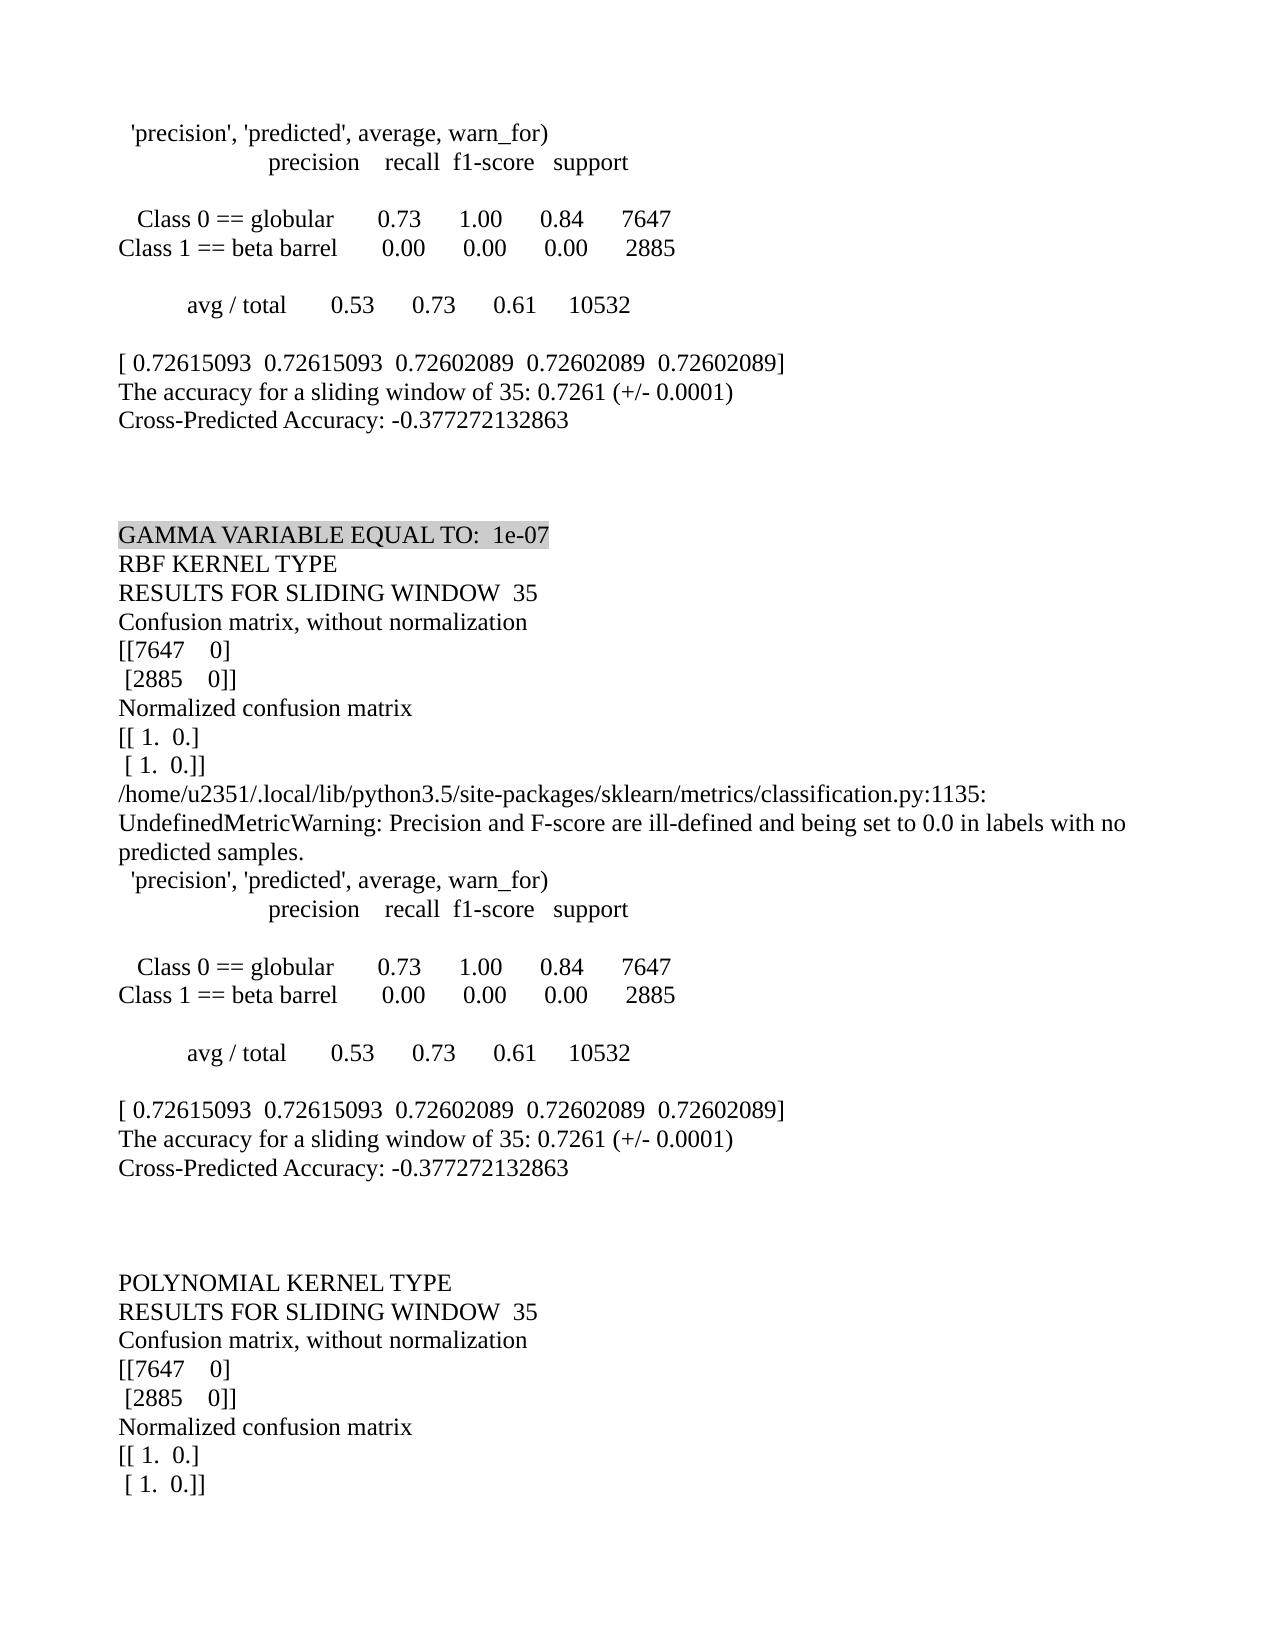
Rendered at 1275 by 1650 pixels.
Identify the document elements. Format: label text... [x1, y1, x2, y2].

text RESULTS FOR SLIDING WINDOW 35 [118, 1297, 1157, 1326]
text Normalized confusion matrix [118, 693, 1157, 722]
text RESULTS FOR SLIDING WINDOW 35 [118, 578, 1157, 607]
text avg / total 0.53 0.73 0.61 10532 [118, 1038, 1157, 1067]
text Class 1 == beta barrel 0.00 0.00 0.00 2885 [118, 233, 1157, 262]
text Cross-Predicted Accuracy: -0.377272132863 [118, 1153, 1157, 1182]
text /home/u2351/.local/lib/python3.5/site-packages/sklearn/metrics/classification.py:1135: UndefinedMetricWarning: Precision and F-score are ill-defined and being set to 0.0 in labels with no predicted samples. [118, 779, 1157, 866]
text Confusion matrix, without normalization [118, 607, 1157, 636]
text [ 0.72615093 0.72615093 0.72602089 0.72602089 0.72602089] [118, 348, 1157, 377]
text Class 0 == globular 0.73 1.00 0.84 7647 [118, 952, 1157, 981]
text Normalized confusion matrix [118, 1412, 1157, 1441]
text [2885 0]] [118, 1383, 1157, 1412]
text avg / total 0.53 0.73 0.61 10532 [118, 291, 1157, 319]
text [2885 0]] [118, 664, 1157, 693]
text Class 0 == globular 0.73 1.00 0.84 7647 [118, 204, 1157, 233]
text precision recall f1-score support [118, 147, 1157, 176]
text Class 1 == beta barrel 0.00 0.00 0.00 2885 [118, 981, 1157, 1009]
text The accuracy for a sliding window of 35: 0.7261 (+/- 0.0001) [118, 1124, 1157, 1153]
text [[ 1. 0.] [118, 1441, 1157, 1469]
text precision recall f1-score support [118, 894, 1157, 923]
text [[7647 0] [118, 636, 1157, 664]
text 'precision', 'predicted', average, warn_for) [118, 118, 1157, 147]
text Cross-Predicted Accuracy: -0.377272132863 [118, 406, 1157, 434]
text Confusion matrix, without normalization [118, 1326, 1157, 1354]
text [ 1. 0.]] [118, 751, 1157, 779]
text [ 0.72615093 0.72615093 0.72602089 0.72602089 0.72602089] [118, 1096, 1157, 1124]
text POLYNOMIAL KERNEL TYPE [118, 1268, 1157, 1297]
text [ 1. 0.]] [118, 1469, 1157, 1498]
text [[ 1. 0.] [118, 722, 1157, 751]
text The accuracy for a sliding window of 35: 0.7261 (+/- 0.0001) [118, 377, 1157, 406]
text [[7647 0] [118, 1354, 1157, 1383]
text 'precision', 'predicted', average, warn_for) [118, 866, 1157, 894]
text GAMMA VARIABLE EQUAL TO: 1e-07 [118, 521, 1157, 549]
text RBF KERNEL TYPE [118, 549, 1157, 578]
